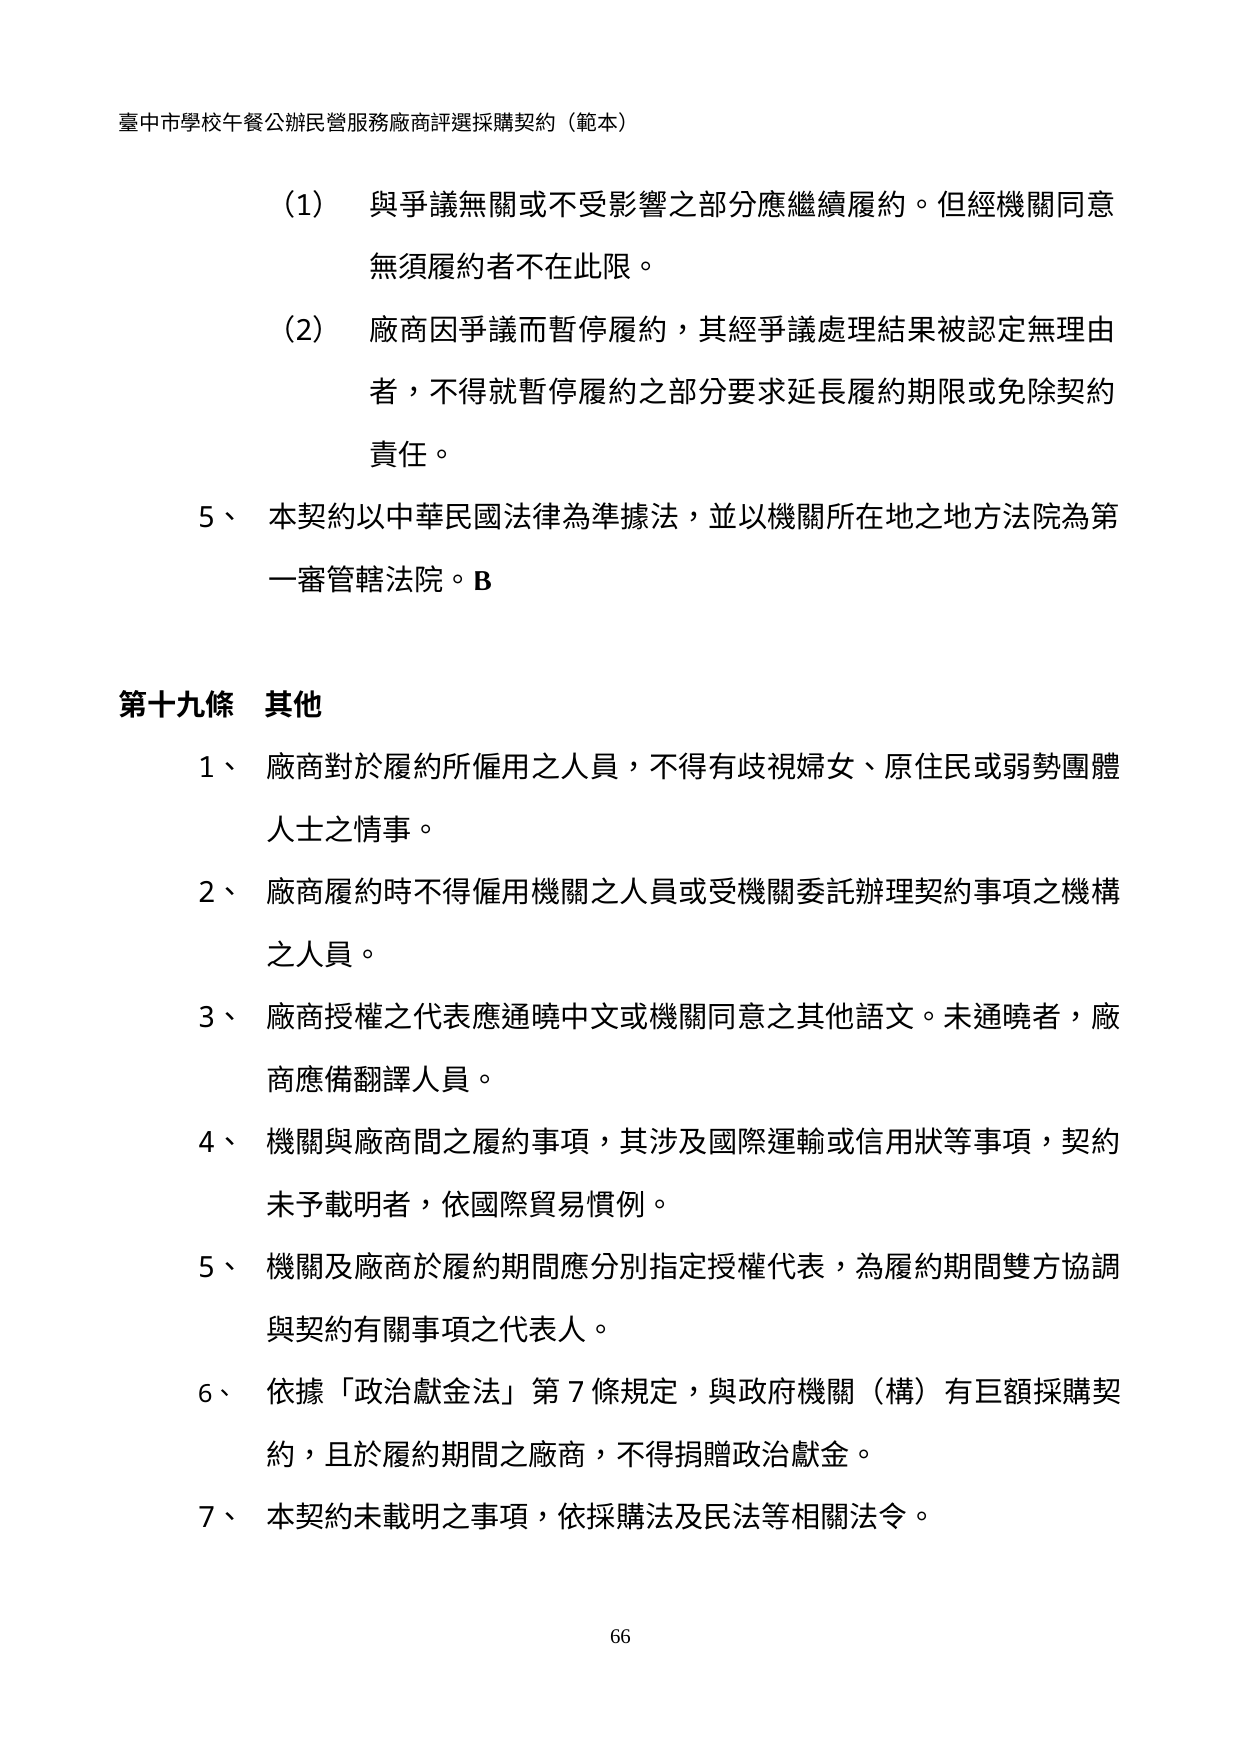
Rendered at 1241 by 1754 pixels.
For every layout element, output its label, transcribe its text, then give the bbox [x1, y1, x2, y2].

list 機關與廠商間之履約事項，其涉及國際運輸或信用狀等事項，契約未予載明者，依國際貿易慣例。 [198, 1098, 1122, 1223]
list 廠商對於履約所僱用之人員，不得有歧視婦女、原住民或弱勢團體人士之情事。 [198, 723, 1122, 848]
list 本契約以中華民國法律為準據法，並以機關所在地之地方法院為第一審管轄法院。 [198, 473, 1122, 598]
list 依據「政治獻金法」第7條規定，與政府機關（構）有巨額採購契約，且於履約期間之廠商，不得捐贈政治獻金。 [198, 1348, 1122, 1473]
list 廠商授權之代表應通曉中文或機關同意之其他語文。未通曉者，廠商應備翻譯人員。 [198, 973, 1122, 1098]
list 與爭議無關或不受影響之部分應繼續履約。但經機關同意無須履約者不在此限。 [266, 161, 1116, 286]
list 廠商因爭議而暫停履約，其經爭議處理結果被認定無理由者，不得就暫停履約之部分要求延長履約期限或免除契約責任。 [266, 286, 1116, 473]
list 廠商履約時不得僱用機關之人員或受機關委託辦理契約事項之機構之人員。 [198, 848, 1122, 973]
text 第十九條 其他 [118, 661, 1122, 723]
list 機關及廠商於履約期間應分別指定授權代表，為履約期間雙方協調與契約有關事項之代表人。 [198, 1223, 1122, 1348]
list 本契約未載明之事項，依採購法及民法等相關法令。 [198, 1473, 1122, 1536]
